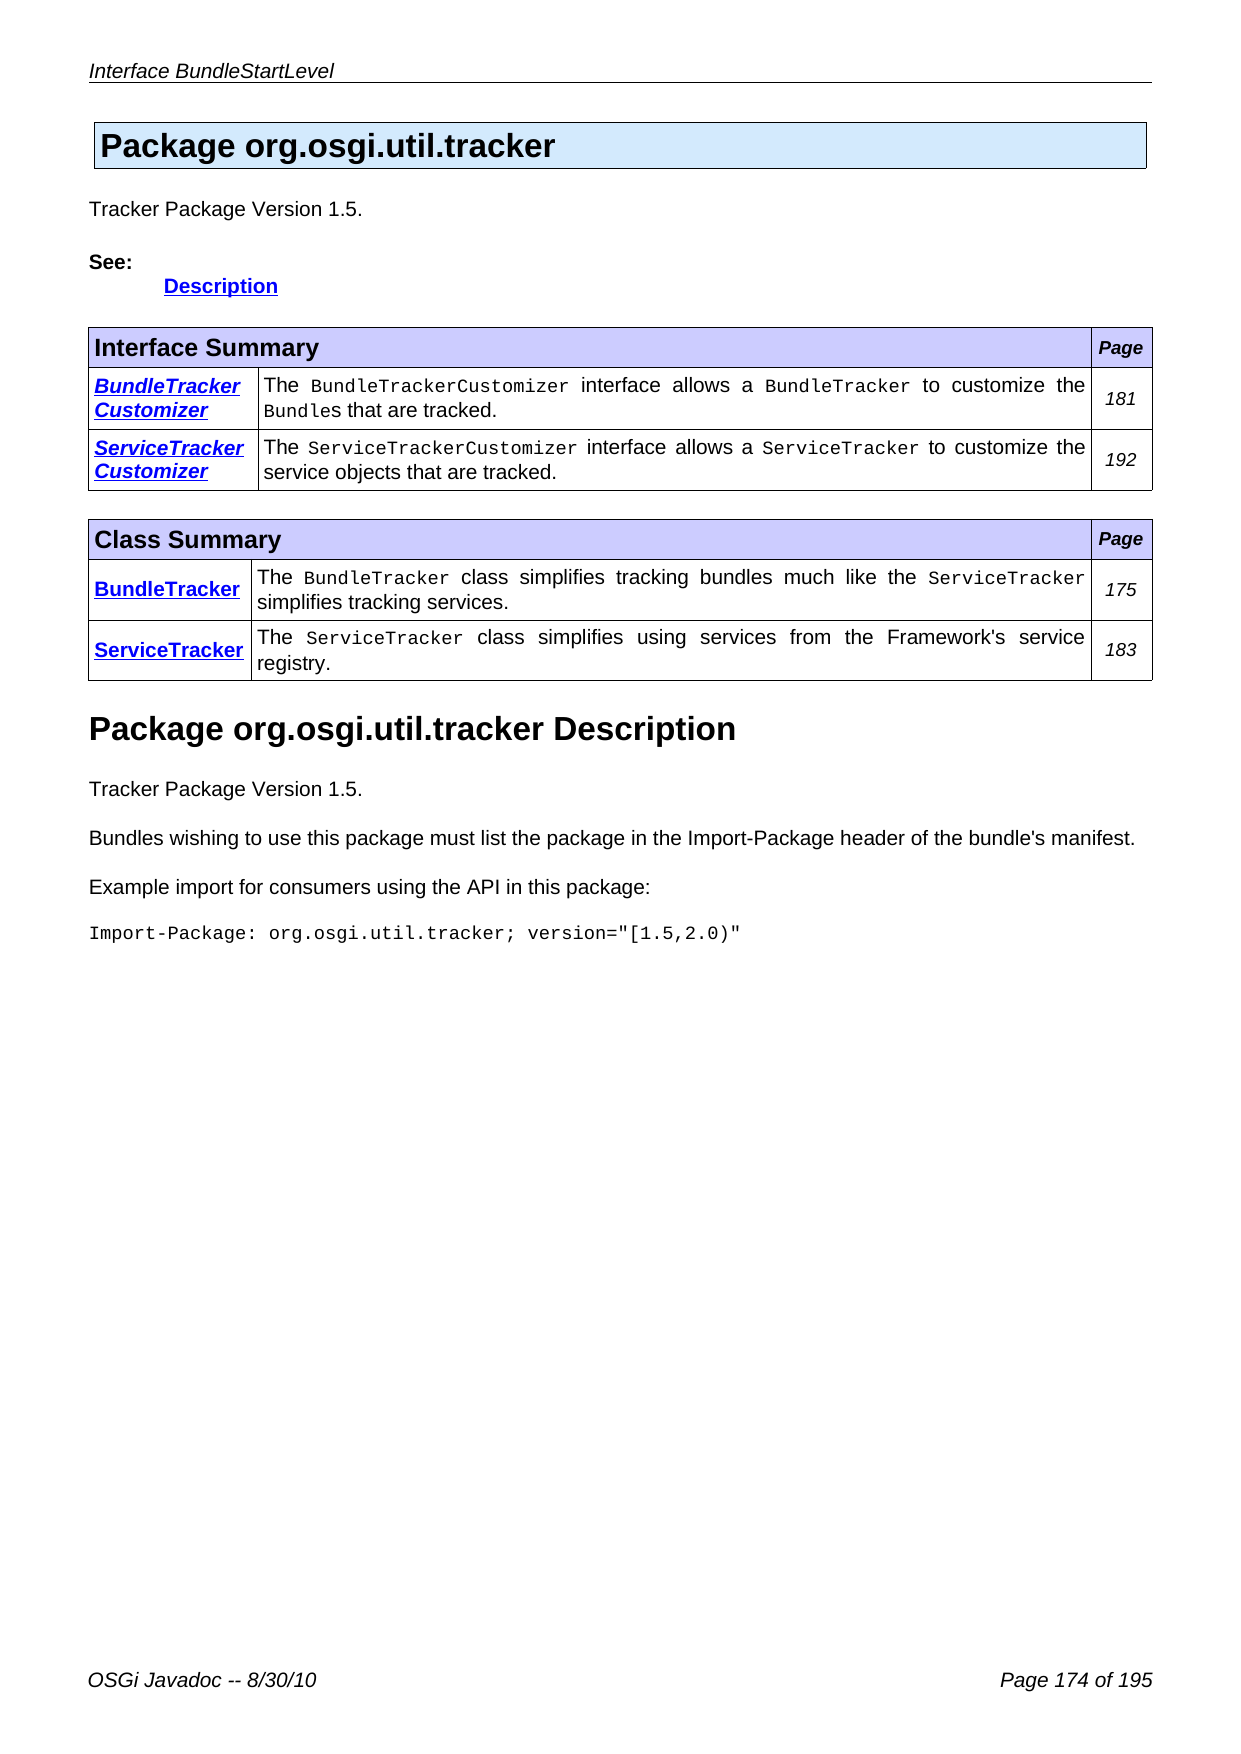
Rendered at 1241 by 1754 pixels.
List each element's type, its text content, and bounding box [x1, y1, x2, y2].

text Tracker Package Version 1.5. [88, 197, 1152, 221]
text Package org.osgi.util.tracker Description [88, 709, 1152, 748]
table_header Page [1092, 520, 1152, 559]
text Bundles wishing to use this package must list the package in the Import-Package header of the bundle's manifest. [88, 826, 1152, 850]
table_cell ServiceTracker [89, 621, 251, 680]
table_cell The ServiceTrackerCustomizer interface allows a ServiceTracker to customize the service objects that are tracked. [259, 430, 1091, 489]
text Tracker Package Version 1.5. [88, 777, 1152, 801]
table_header Page [1092, 328, 1152, 367]
table_header Interface Summary [89, 328, 1091, 367]
table_header Class Summary [89, 520, 1091, 559]
table_cell 166 [1092, 560, 1152, 619]
table_cell The BundleTracker class simplifies tracking bundles much like the ServiceTracker simplifies tracking services. [252, 560, 1091, 619]
table_cell 181 [1092, 430, 1152, 489]
subtitle Package org.osgi.util.tracker [95, 123, 1146, 168]
text Example import for consumers using the API in this package: [88, 875, 1152, 899]
table_cell The BundleTrackerCustomizer interface allows a BundleTracker to customize the Bundles that are tracked. [259, 368, 1091, 429]
table_cell BundleTrackerCustomizer [89, 368, 258, 429]
table_cell 173 [1092, 621, 1152, 680]
text Import-Package: org.osgi.util.tracker; version="[1.5,2.0)" [88, 924, 1152, 945]
text Description [163, 274, 1152, 298]
table_cell BundleTracker [89, 560, 251, 619]
table_cell 171 [1092, 368, 1152, 429]
text See: [88, 250, 1152, 274]
table_cell The ServiceTracker class simplifies using services from the Framework's service registry. [252, 621, 1091, 680]
table_cell ServiceTrackerCustomizer [89, 430, 258, 489]
